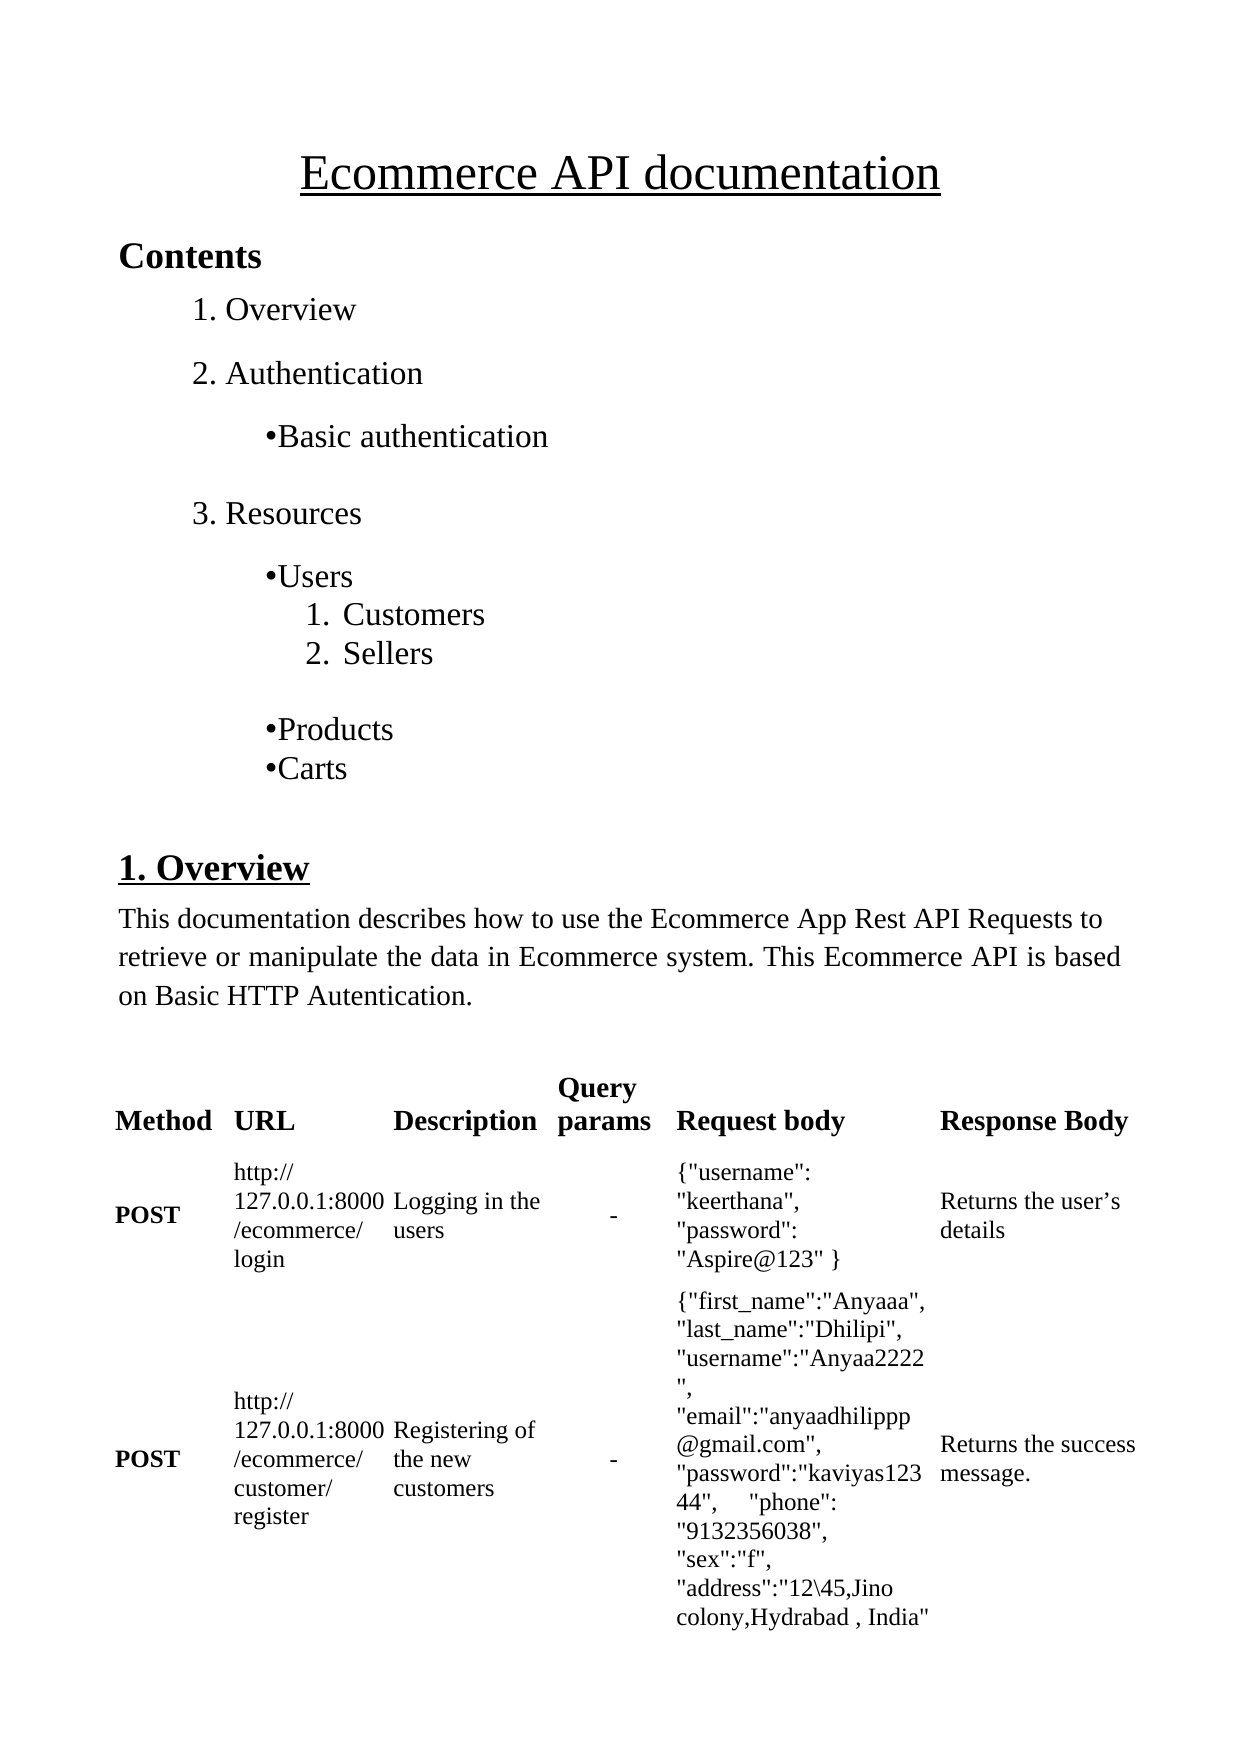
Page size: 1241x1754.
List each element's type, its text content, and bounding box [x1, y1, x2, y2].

subtitle Ecommerce API documentation [118, 143, 1122, 201]
table_header URL [231, 1055, 390, 1149]
table_cell - [554, 1149, 673, 1281]
list 2. Authentication [118, 353, 1122, 391]
list Products [118, 709, 1122, 748]
table_cell {"username": "keerthana", "password": "Aspire@123" } [673, 1149, 937, 1281]
list Customers [305, 594, 1122, 633]
table_cell POST [112, 1149, 231, 1281]
table_header Request body [673, 1055, 937, 1149]
list 3. Resources [118, 493, 1122, 531]
table_cell Registering of the new customers [390, 1281, 554, 1636]
list Sellers [305, 633, 1122, 671]
table_cell {"first_name":"Anyaaa", "last_name":"Dhilipi", "username":"Anyaa2222", "email":"anyaadhilippp@gmail.com", "password":"kaviyas12344", "phone": "9132356038", "sex":"f", "address":"12\45,Jino colony,Hydrabad , India" [673, 1281, 937, 1636]
text retrieve or manipulate the data in Ecommerce system. This Ecommerce API is based on Basic HTTP Autentication. [118, 939, 1122, 1012]
table_cell Returns the success message. [937, 1281, 1140, 1636]
table_header Query params [554, 1055, 673, 1149]
table_header Description [390, 1055, 554, 1149]
table_cell POST [112, 1281, 231, 1636]
subtitle Contents [118, 234, 1122, 277]
table_header Method [112, 1055, 231, 1149]
list Users [118, 556, 1122, 594]
table_header Response Body [937, 1055, 1140, 1149]
table_cell Returns the user’s details [937, 1149, 1140, 1281]
list Basic authentication [118, 416, 1122, 454]
text This documentation describes how to use the Ecommerce App Rest API Requests to [118, 901, 1122, 934]
table_cell - [554, 1281, 673, 1636]
list 1. Overview [118, 289, 1122, 328]
table_cell Logging in the users [390, 1149, 554, 1281]
table_cell http://127.0.0.1:8000/ecommerce/customer/register [231, 1281, 390, 1636]
table_cell http://127.0.0.1:8000/ecommerce/login [231, 1149, 390, 1281]
list Carts [118, 748, 1122, 786]
subtitle 1. Overview [118, 845, 1122, 888]
